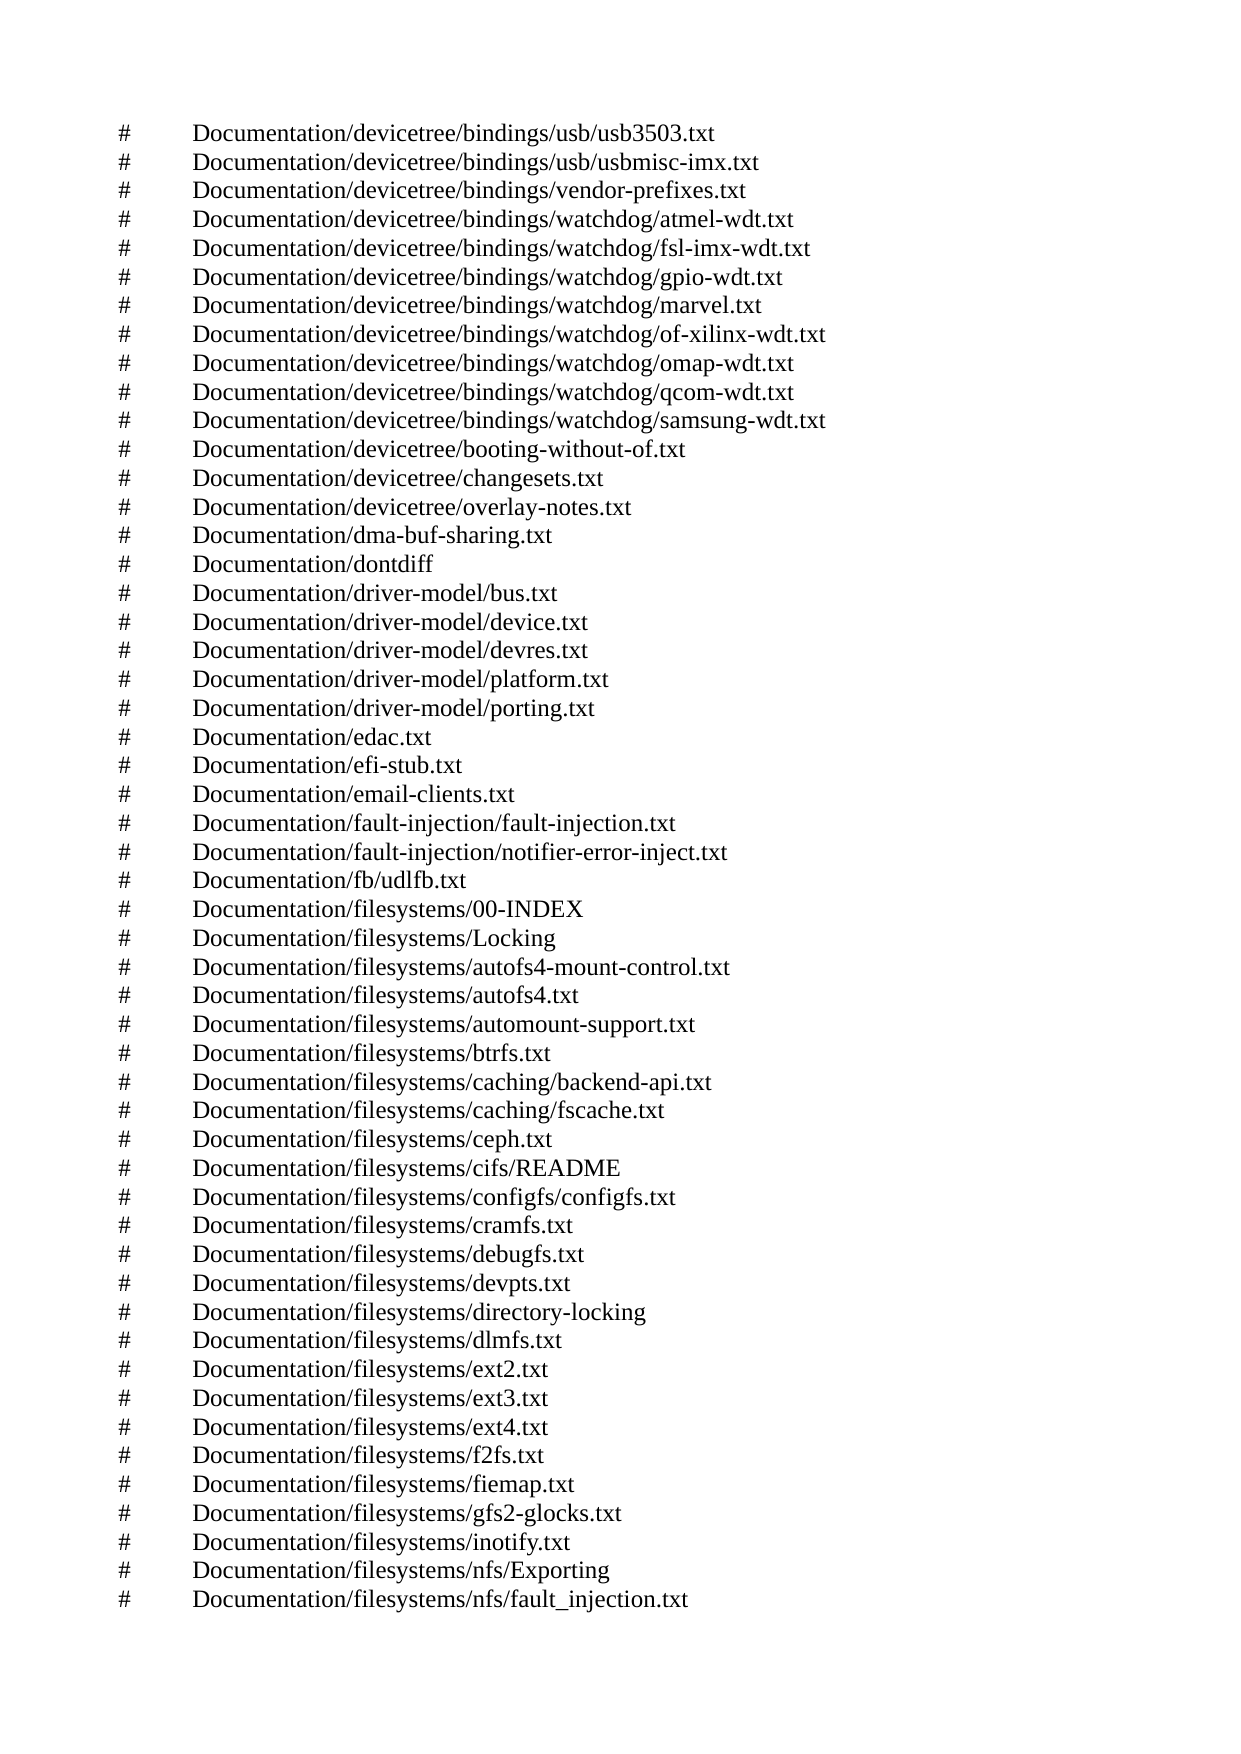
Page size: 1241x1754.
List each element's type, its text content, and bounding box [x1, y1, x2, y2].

text # Documentation/driver-model/device.txt [118, 607, 1122, 636]
text # Documentation/devicetree/bindings/vendor-prefixes.txt [118, 176, 1122, 204]
text # Documentation/filesystems/configfs/configfs.txt [118, 1182, 1122, 1211]
text # Documentation/filesystems/cramfs.txt [118, 1211, 1122, 1239]
text # Documentation/dontdiff [118, 549, 1122, 578]
text # Documentation/devicetree/booting-without-of.txt [118, 434, 1122, 463]
text # Documentation/filesystems/Locking [118, 923, 1122, 952]
text # Documentation/fault-injection/notifier-error-inject.txt [118, 837, 1122, 866]
text # Documentation/filesystems/ext4.txt [118, 1412, 1122, 1441]
text # Documentation/devicetree/bindings/watchdog/marvel.txt [118, 291, 1122, 319]
text # Documentation/filesystems/nfs/Exporting [118, 1556, 1122, 1584]
text # Documentation/edac.txt [118, 722, 1122, 751]
text # Documentation/filesystems/inotify.txt [118, 1527, 1122, 1556]
text # Documentation/devicetree/bindings/watchdog/samsung-wdt.txt [118, 406, 1122, 434]
text # Documentation/filesystems/ext2.txt [118, 1354, 1122, 1383]
text # Documentation/filesystems/autofs4-mount-control.txt [118, 952, 1122, 981]
text # Documentation/devicetree/bindings/watchdog/fsl-imx-wdt.txt [118, 233, 1122, 262]
text # Documentation/devicetree/bindings/watchdog/of-xilinx-wdt.txt [118, 319, 1122, 348]
text # Documentation/driver-model/devres.txt [118, 636, 1122, 664]
text # Documentation/filesystems/debugfs.txt [118, 1239, 1122, 1268]
text # Documentation/filesystems/00-INDEX [118, 894, 1122, 923]
text # Documentation/filesystems/directory-locking [118, 1297, 1122, 1326]
text # Documentation/filesystems/devpts.txt [118, 1268, 1122, 1297]
text # Documentation/devicetree/bindings/usb/usb3503.txt [118, 118, 1122, 147]
text # Documentation/filesystems/f2fs.txt [118, 1441, 1122, 1469]
text # Documentation/devicetree/bindings/watchdog/qcom-wdt.txt [118, 377, 1122, 406]
text # Documentation/filesystems/automount-support.txt [118, 1009, 1122, 1038]
text # Documentation/devicetree/changesets.txt [118, 463, 1122, 492]
text # Documentation/filesystems/caching/backend-api.txt [118, 1067, 1122, 1096]
text # Documentation/filesystems/ceph.txt [118, 1124, 1122, 1153]
text # Documentation/devicetree/bindings/watchdog/atmel-wdt.txt [118, 204, 1122, 233]
text # Documentation/driver-model/bus.txt [118, 578, 1122, 607]
text # Documentation/filesystems/dlmfs.txt [118, 1326, 1122, 1354]
text # Documentation/filesystems/gfs2-glocks.txt [118, 1498, 1122, 1527]
text # Documentation/efi-stub.txt [118, 751, 1122, 779]
text # Documentation/filesystems/btrfs.txt [118, 1038, 1122, 1067]
text # Documentation/driver-model/platform.txt [118, 664, 1122, 693]
text # Documentation/fault-injection/fault-injection.txt [118, 808, 1122, 837]
text # Documentation/filesystems/caching/fscache.txt [118, 1096, 1122, 1124]
text # Documentation/filesystems/autofs4.txt [118, 981, 1122, 1009]
text # Documentation/filesystems/fiemap.txt [118, 1469, 1122, 1498]
text # Documentation/driver-model/porting.txt [118, 693, 1122, 722]
text # Documentation/dma-buf-sharing.txt [118, 521, 1122, 549]
text # Documentation/devicetree/bindings/watchdog/gpio-wdt.txt [118, 262, 1122, 291]
text # Documentation/filesystems/cifs/README [118, 1153, 1122, 1182]
text # Documentation/devicetree/bindings/watchdog/omap-wdt.txt [118, 348, 1122, 377]
text # Documentation/devicetree/overlay-notes.txt [118, 492, 1122, 521]
text # Documentation/filesystems/nfs/fault_injection.txt [118, 1584, 1122, 1613]
text # Documentation/filesystems/ext3.txt [118, 1383, 1122, 1412]
text # Documentation/email-clients.txt [118, 779, 1122, 808]
text # Documentation/devicetree/bindings/usb/usbmisc-imx.txt [118, 147, 1122, 176]
text # Documentation/fb/udlfb.txt [118, 866, 1122, 894]
